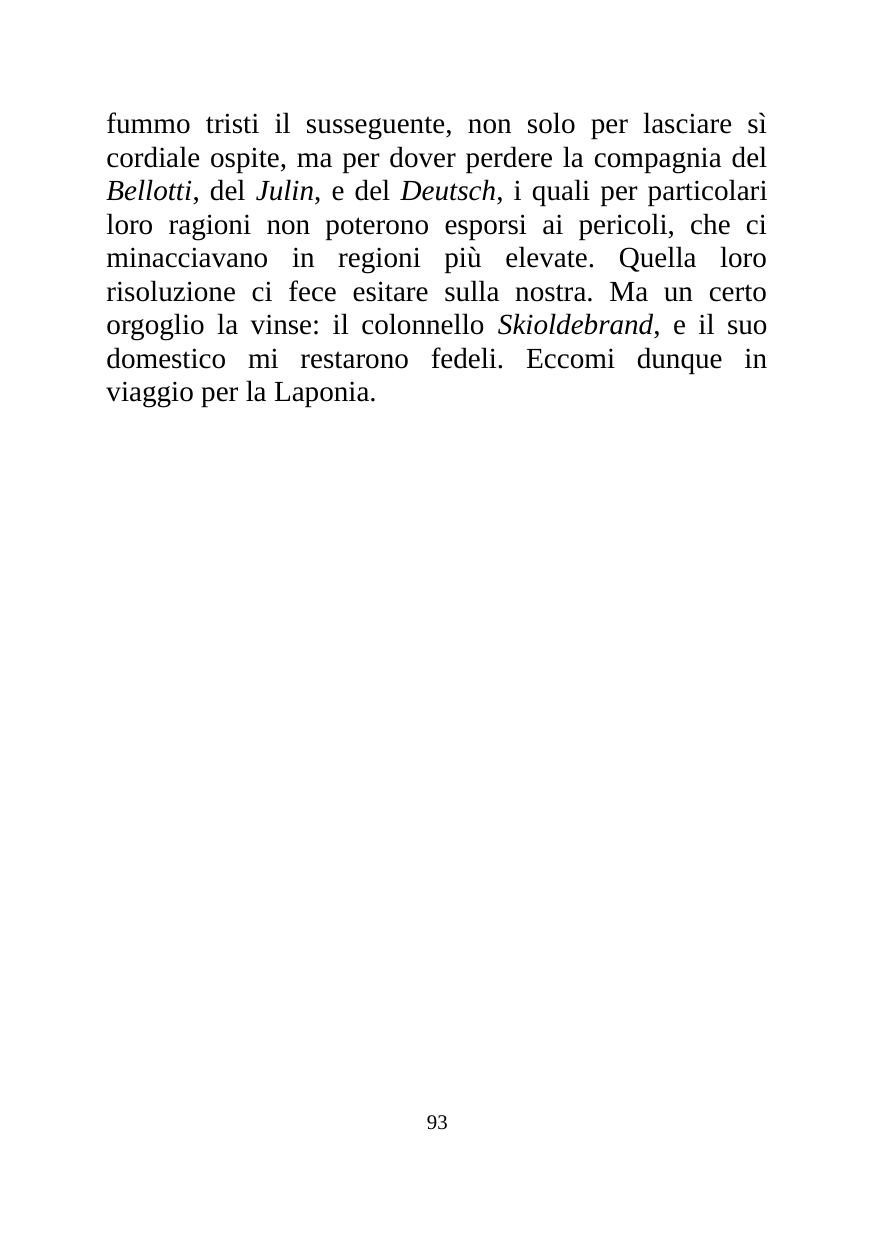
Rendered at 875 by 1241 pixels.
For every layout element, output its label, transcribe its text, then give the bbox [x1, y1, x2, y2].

text fummo tristi il susseguente, non solo per lasciare sì cordiale ospite, ma per dover perdere la compagnia del Bellotti, del Julin, e del Deutsch, i quali per particolari loro ragioni non poterono esporsi ai pericoli, che ci minacciavano in regioni più elevate. Quella loro risoluzione ci fece esitare sulla nostra. Ma un certo orgoglio la vinse: il colonnello Skioldebrand, e il suo domestico mi restarono fedeli. Eccomi dunque in viaggio per la Laponia. [106, 106, 768, 408]
